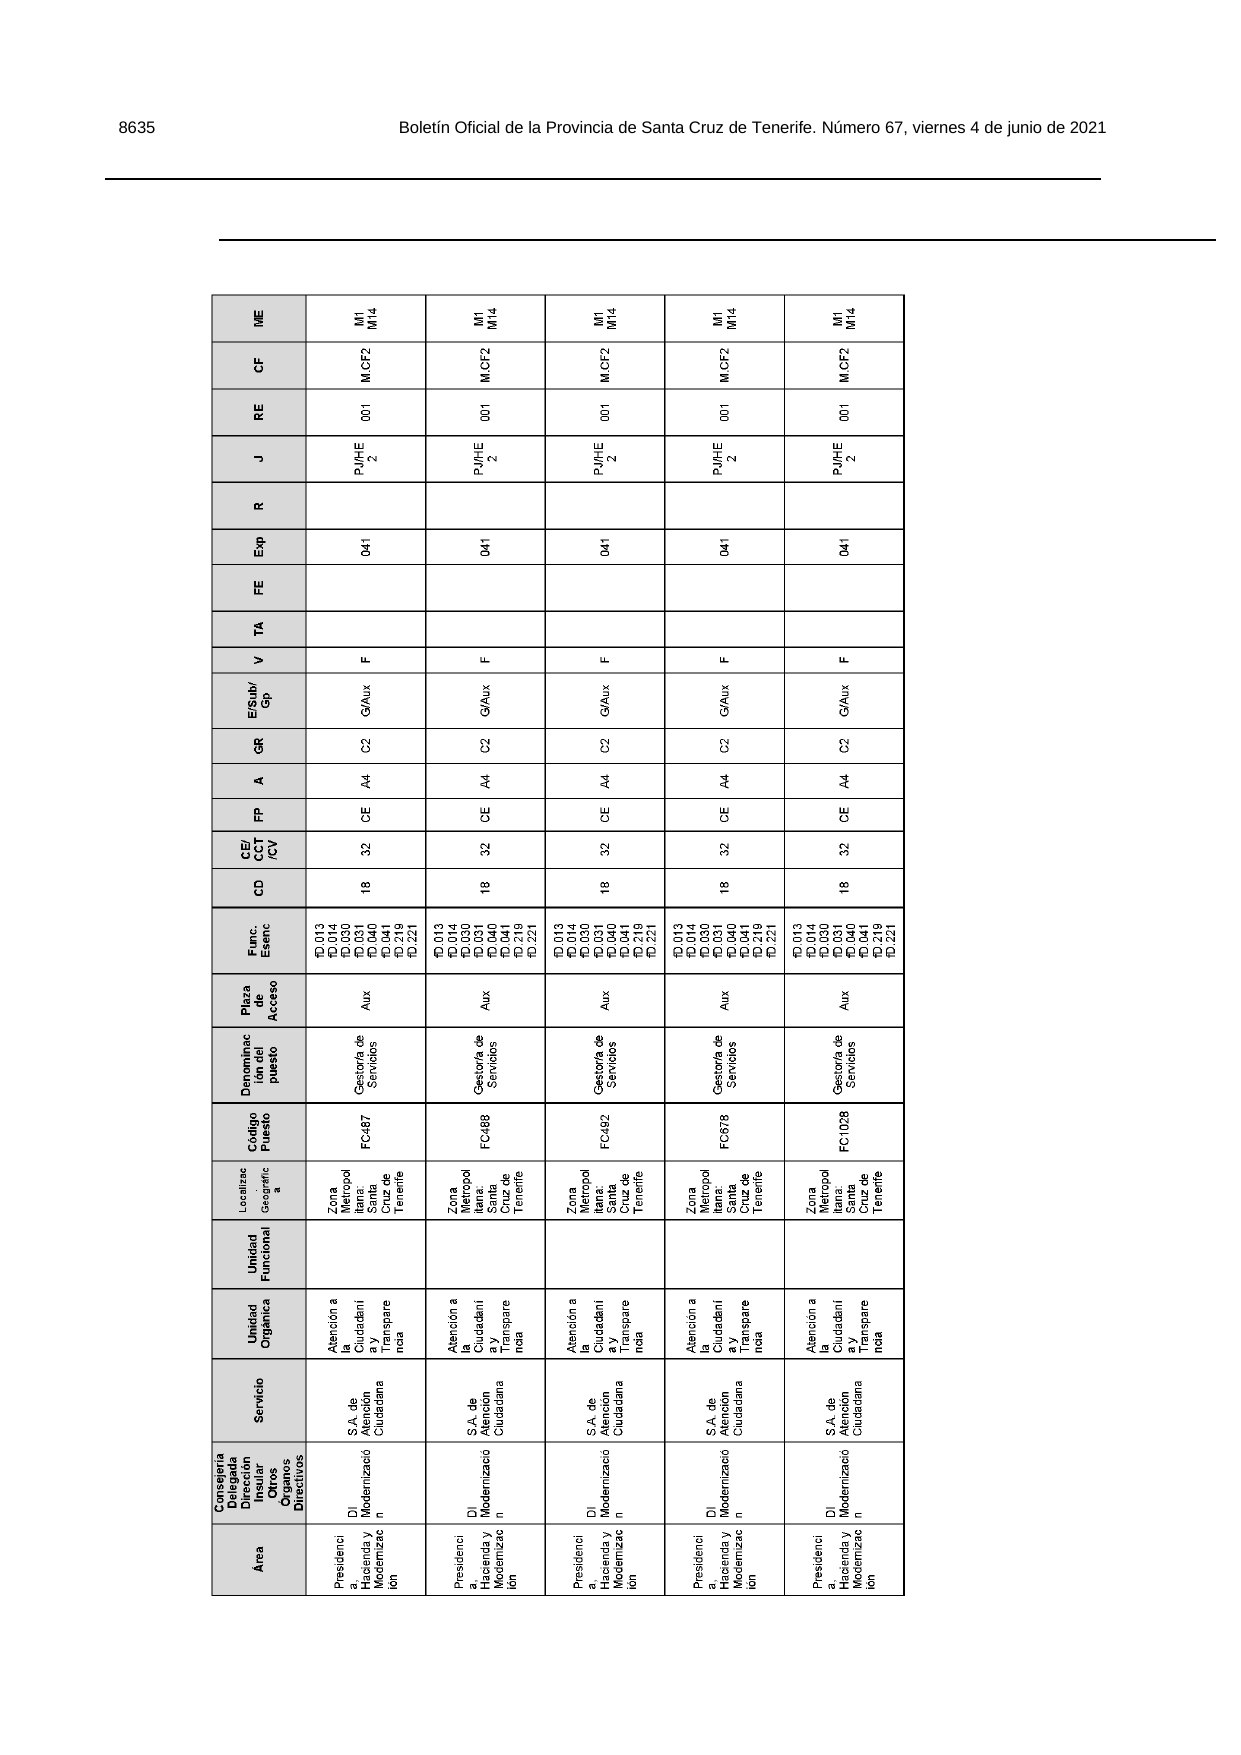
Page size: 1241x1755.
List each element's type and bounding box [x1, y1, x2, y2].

picture [118, 274, 1100, 1664]
